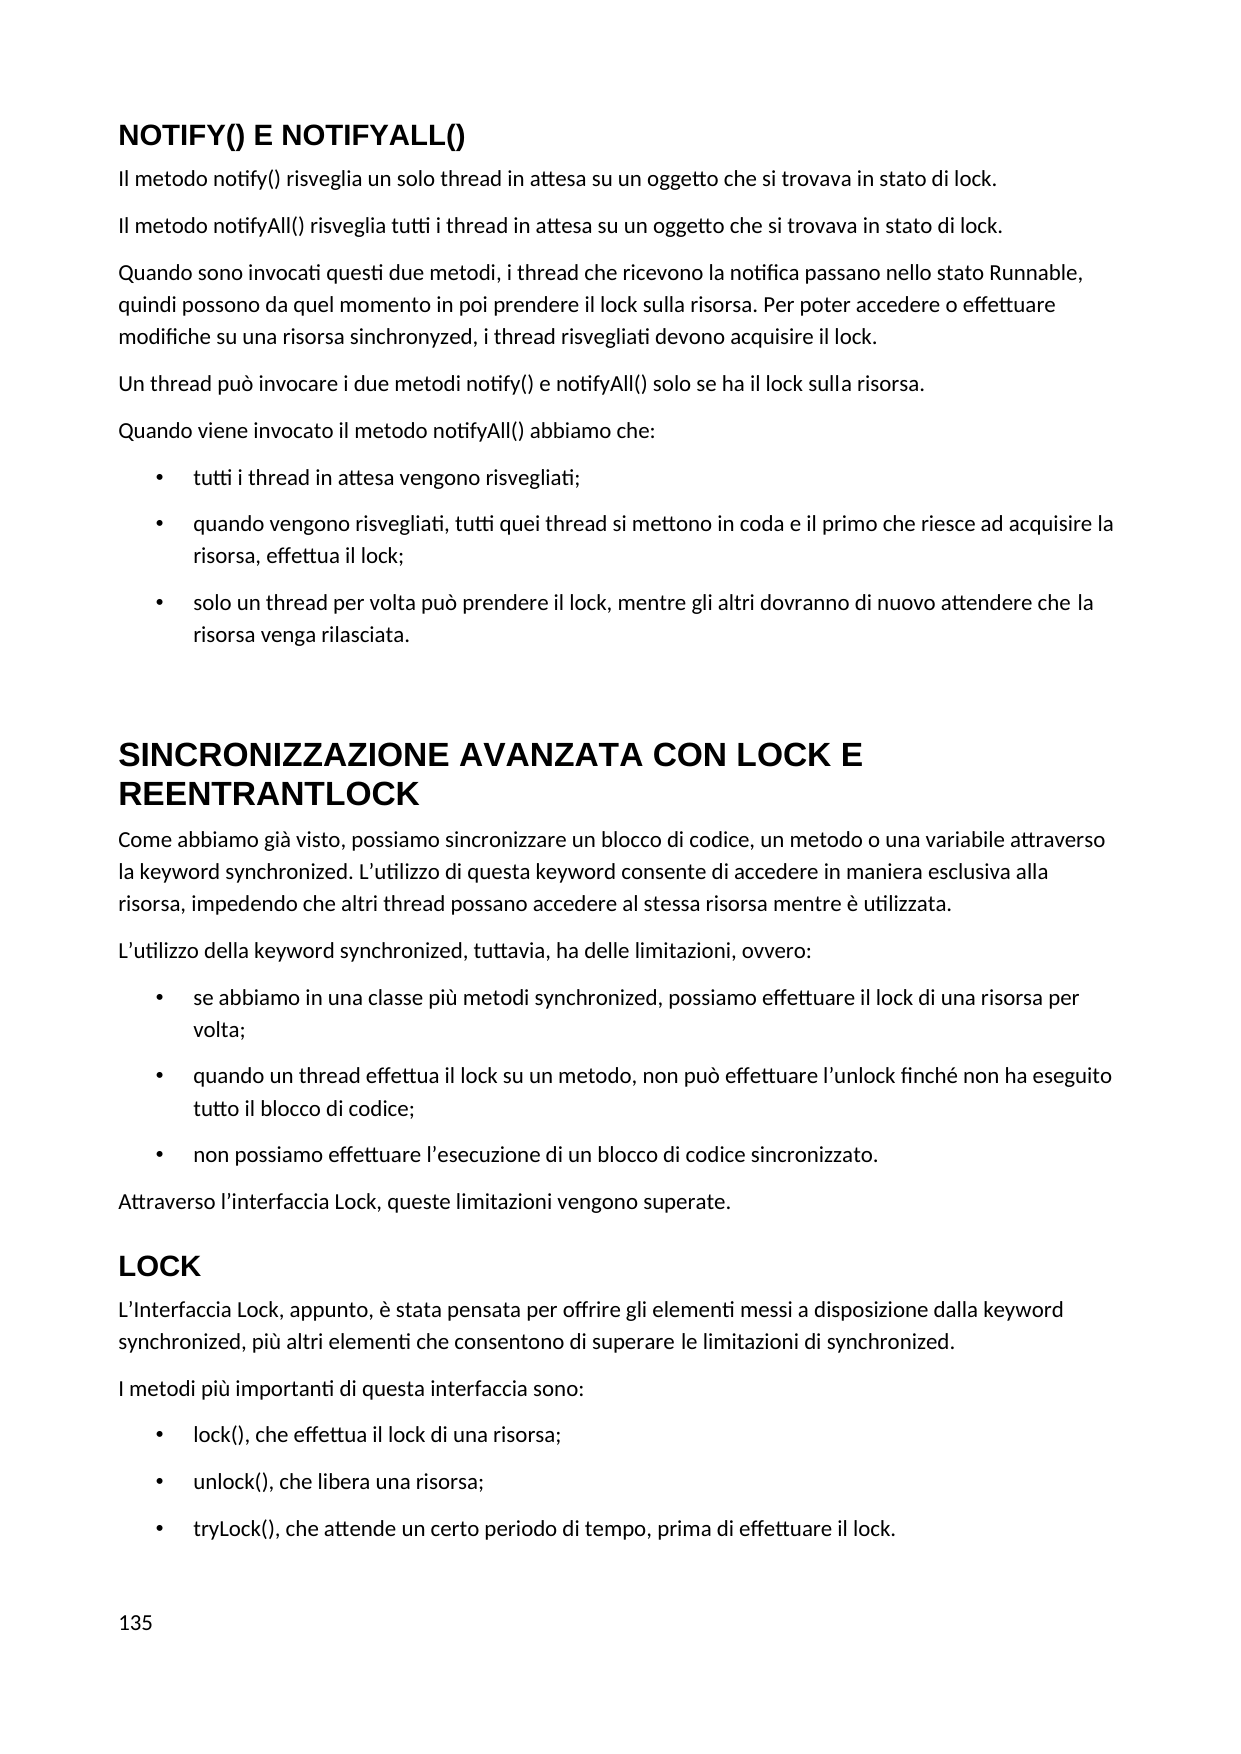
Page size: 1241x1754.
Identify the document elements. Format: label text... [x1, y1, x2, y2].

list solo un thread per volta può prendere il lock, mentre gli altri dovranno di nuovo attendere che la risorsa venga rilasciata. [156, 588, 1122, 648]
text L’utilizzo della keyword synchronized, tuttavia, ha delle limitazioni, ovvero: [118, 936, 1122, 964]
list quando un thread effettua il lock su un metodo, non può effettuare l’unlock finché non ha eseguito tutto il blocco di codice; [156, 1062, 1122, 1122]
text Quando sono invocati questi due metodi, i thread che ricevono la notifica passano nello stato Runnable, quindi possono da quel momento in poi prendere il lock sulla risorsa. Per poter accedere o effettuare modifiche su una risorsa sinchronyzed, i thread risvegliati devono acquisire il lock. [118, 258, 1122, 350]
list quando vengono risvegliati, tutti quei thread si mettono in coda e il primo che riesce ad acquisire la risorsa, effettua il lock; [156, 509, 1122, 569]
text I metodi più importanti di questa interfaccia sono: [118, 1374, 1122, 1402]
text Quando viene invocato il metodo notifyAll() abbiamo che: [118, 416, 1122, 444]
subtitle NOTIFY() E NOTIFYALL() [118, 118, 1122, 152]
list tutti i thread in attesa vengono risvegliati; [156, 463, 1122, 491]
subtitle SINCRONIZZAZIONE AVANZATA CON LOCK E REENTRANTLOCK [118, 735, 1122, 812]
subtitle LOCK [118, 1249, 1122, 1282]
list lock(), che effettua il lock di una risorsa; [156, 1421, 1122, 1449]
text Il metodo notifyAll() risveglia tutti i thread in attesa su un oggetto che si trovava in stato di lock. [118, 211, 1122, 239]
list tryLock(), che attende un certo periodo di tempo, prima di effettuare il lock. [156, 1514, 1122, 1542]
text Attraverso l’interfaccia Lock, queste limitazioni vengono superate. [118, 1187, 1122, 1215]
list unlock(), che libera una risorsa; [156, 1467, 1122, 1495]
text Il metodo notify() risveglia un solo thread in attesa su un oggetto che si trovava in stato di lock. [118, 164, 1122, 192]
text L’Interfaccia Lock, appunto, è stata pensata per offrire gli elementi messi a disposizione dalla keyword synchronized, più altri elementi che consentono di superare le limitazioni di synchronized. [118, 1295, 1122, 1355]
text Come abbiamo già visto, possiamo sincronizzare un blocco di codice, un metodo o una variabile attraverso la keyword synchronized. L’utilizzo di questa keyword consente di accedere in maniera esclusiva alla risorsa, impedendo che altri thread possano accedere al stessa risorsa mentre è utilizzata. [118, 825, 1122, 917]
list non possiamo effettuare l’esecuzione di un blocco di codice sincronizzato. [156, 1141, 1122, 1168]
list se abbiamo in una classe più metodi synchronized, possiamo effettuare il lock di una risorsa per volta; [156, 983, 1122, 1043]
text Un thread può invocare i due metodi notify() e notifyAll() solo se ha il lock sulla risorsa. [118, 369, 1122, 397]
